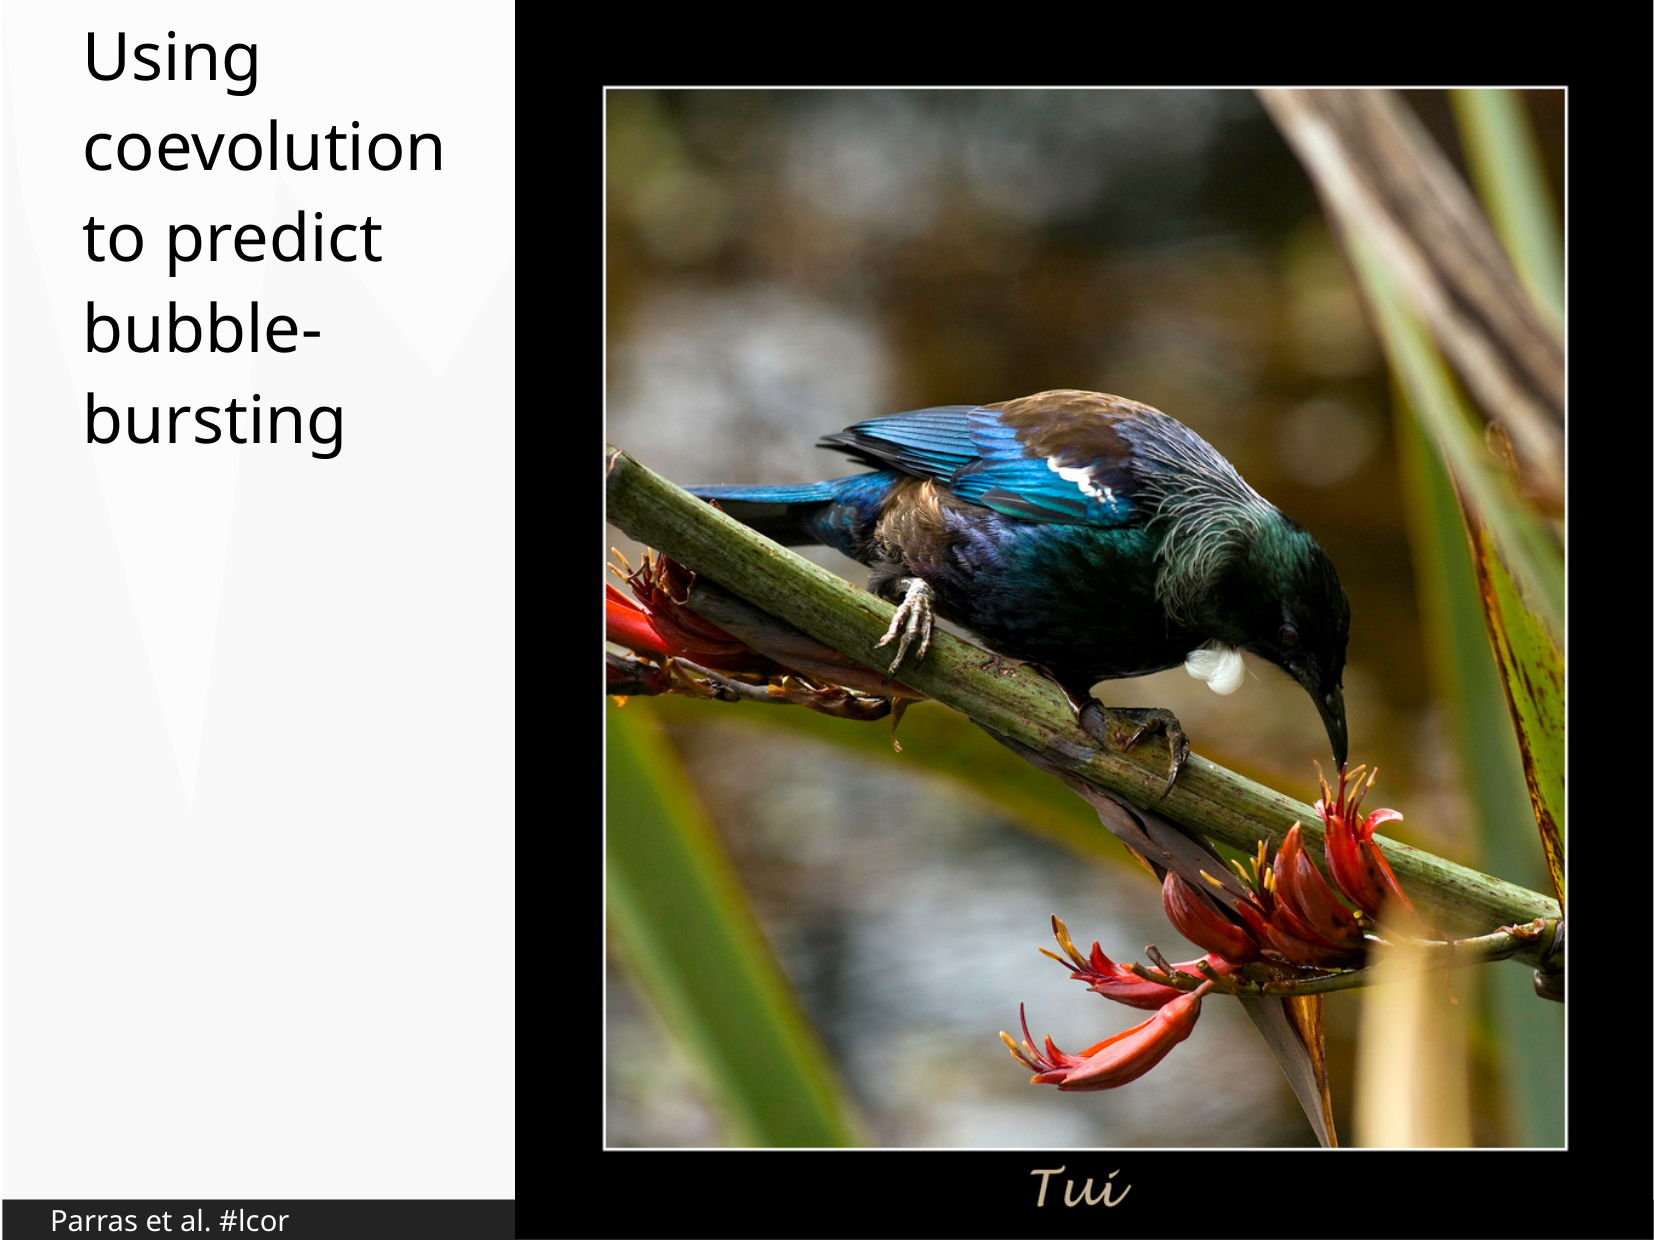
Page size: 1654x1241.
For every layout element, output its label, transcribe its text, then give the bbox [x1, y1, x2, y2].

title Using coevolution to predict bubble-bursting [82, 32, 488, 439]
picture [2, 0, 1654, 1241]
